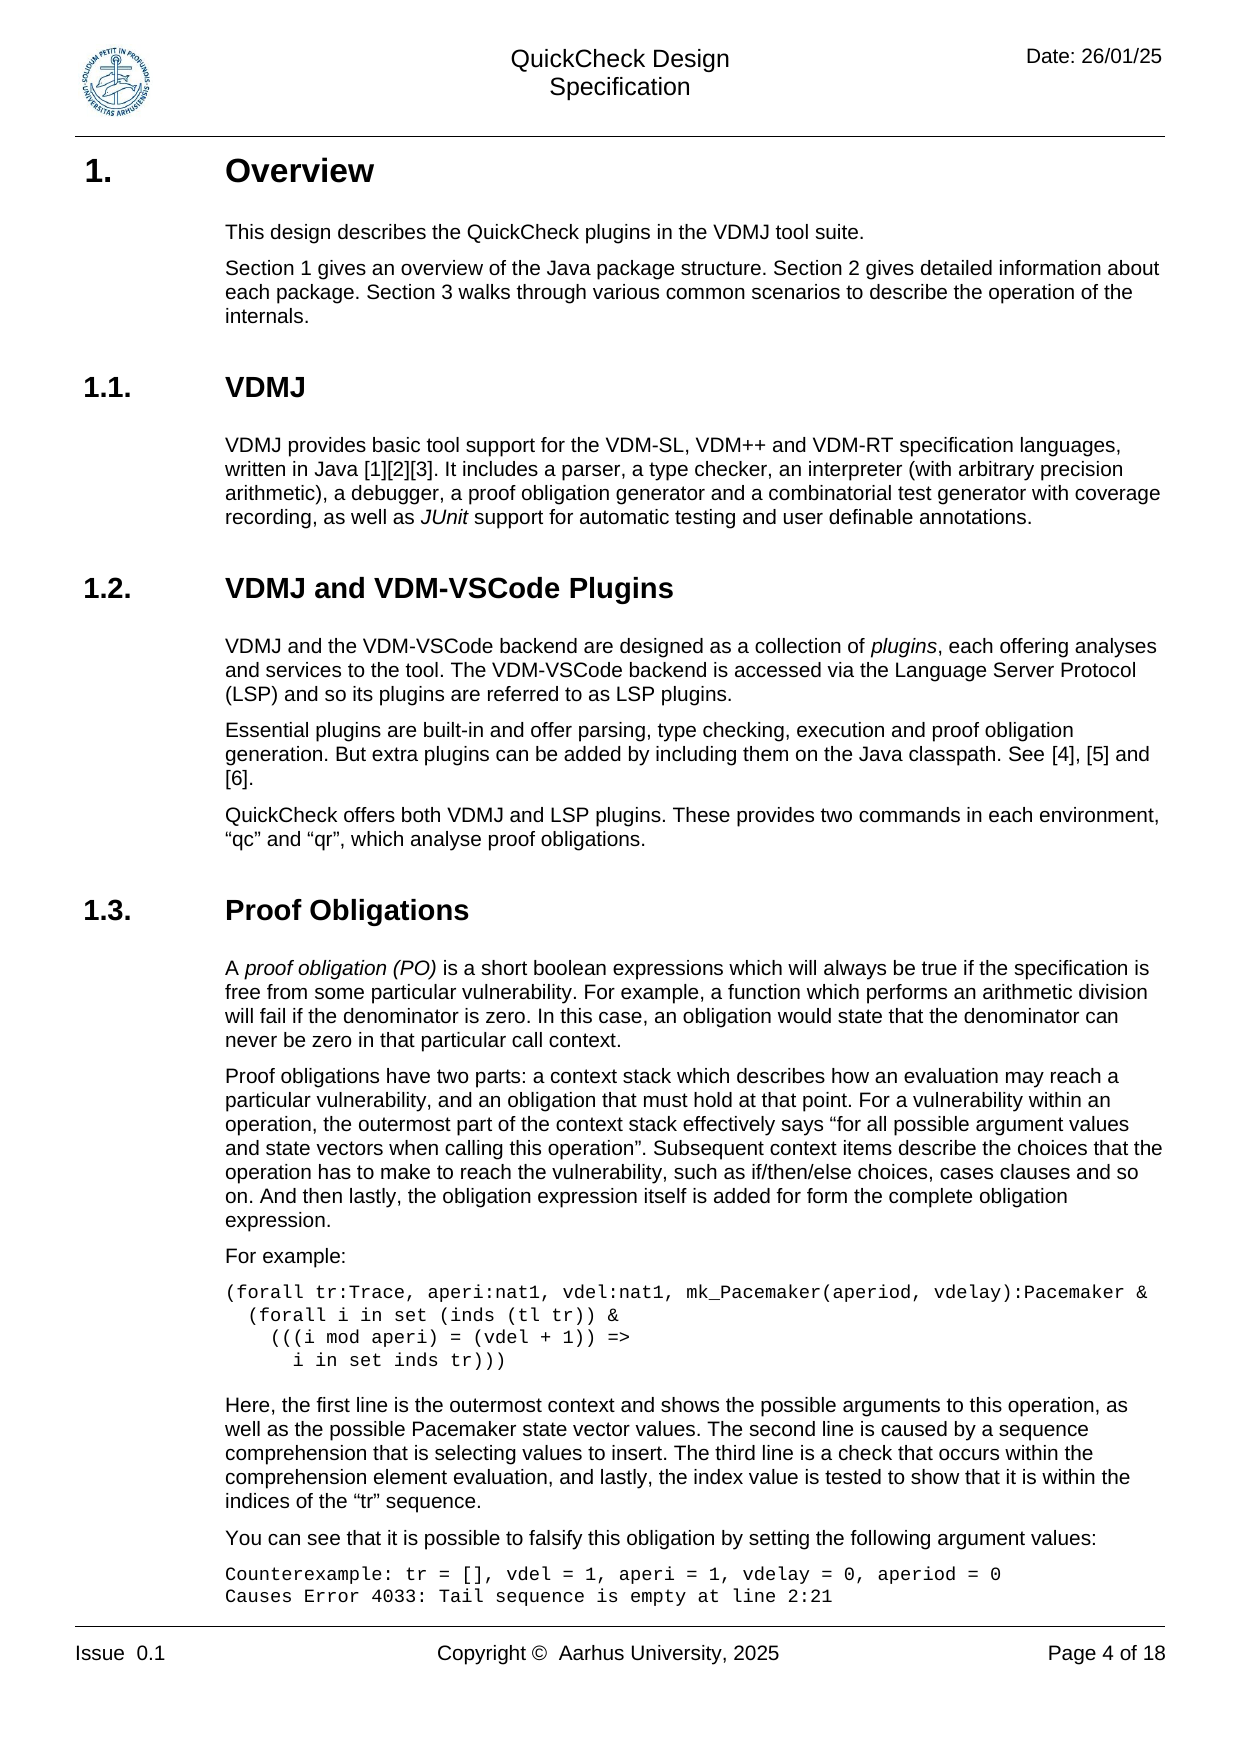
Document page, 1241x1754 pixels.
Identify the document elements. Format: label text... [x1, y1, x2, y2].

text (forall i in set (inds (tl tr)) & [225, 1303, 1165, 1326]
text Causes Error 4033: Tail sequence is empty at line 2:21 [225, 1585, 1165, 1607]
text Essential plugins are built-in and offer parsing, type checking, execution and proof obligation generation. But extra plugins can be added by including them on the Java classpath. See [4], [5] and [6]. [225, 719, 1165, 791]
subtitle VDMJ [75, 371, 1165, 403]
subtitle Proof Obligations [75, 893, 1165, 926]
text You can see that it is possible to falsify this obligation by setting the following argument values: [225, 1526, 1165, 1550]
text VDMJ and the VDM-VSCode backend are designed as a collection of plugins, each offering analyses and services to the tool. The VDM-VSCode backend is accessed via the Language Server Protocol (LSP) and so its plugins are referred to as LSP plugins. [225, 634, 1165, 706]
text Counterexample: tr = [], vdel = 1, aperi = 1, vdelay = 0, aperiod = 0 [225, 1562, 1165, 1585]
text (forall tr:Trace, aperi:nat1, vdel:nat1, mk_Pacemaker(aperiod, vdelay):Pacemaker & [225, 1281, 1165, 1303]
text For example: [225, 1244, 1165, 1268]
text Here, the first line is the outermost context and shows the possible arguments to this operation, as well as the possible Pacemaker state vector values. The second line is caused by a sequence comprehension that is selecting values to insert. The third line is a check that occurs within the comprehension element evaluation, and lastly, the index value is tested to show that it is within the indices of the “tr” sequence. [225, 1393, 1165, 1513]
text A proof obligation (PO) is a short boolean expressions which will always be true if the specification is free from some particular vulnerability. For example, a function which performs an arithmetic division will fail if the denominator is zero. In this case, an obligation would state that the denominator can never be zero in that particular call context. [225, 956, 1165, 1052]
text QuickCheck offers both VDMJ and LSP plugins. These provides two commands in each environment, “qc” and “qr”, which analyse proof obligations. [225, 803, 1165, 851]
subtitle VDMJ and VDM-VSCode Plugins [75, 572, 1165, 604]
text (((i mod aperi) = (vdel + 1)) => [225, 1326, 1165, 1348]
text VDMJ provides basic tool support for the VDM-SL, VDM++ and VDM-RT specification languages, written in Java [1][2][3]. It includes a parser, a type checker, an interpreter (with arbitrary precision arithmetic), a debugger, a proof obligation generator and a combinatorial test generator with coverage recording, as well as JUnit support for automatic testing and user definable annotations. [225, 433, 1165, 529]
text i in set inds tr))) [225, 1348, 1165, 1371]
subtitle Overview [75, 152, 1165, 190]
text Section 1 gives an overview of the Java package structure. Section 2 gives detailed information about each package. Section 3 walks through various common scenarios to describe the operation of the internals. [225, 256, 1165, 328]
text This design describes the QuickCheck plugins in the VDMJ tool suite. [225, 220, 1165, 244]
text Proof obligations have two parts: a context stack which describes how an evaluation may reach a particular vulnerability, and an obligation that must hold at that point. For a vulnerability within an operation, the outermost part of the context stack effectively says “for all possible argument values and state vectors when calling this operation”. Subsequent context items describe the choices that the operation has to make to reach the vulnerability, such as if/then/else choices, cases clauses and so on. And then lastly, the obligation expression itself is added for form the complete obligation expression. [225, 1064, 1165, 1232]
picture [78, 44, 153, 120]
